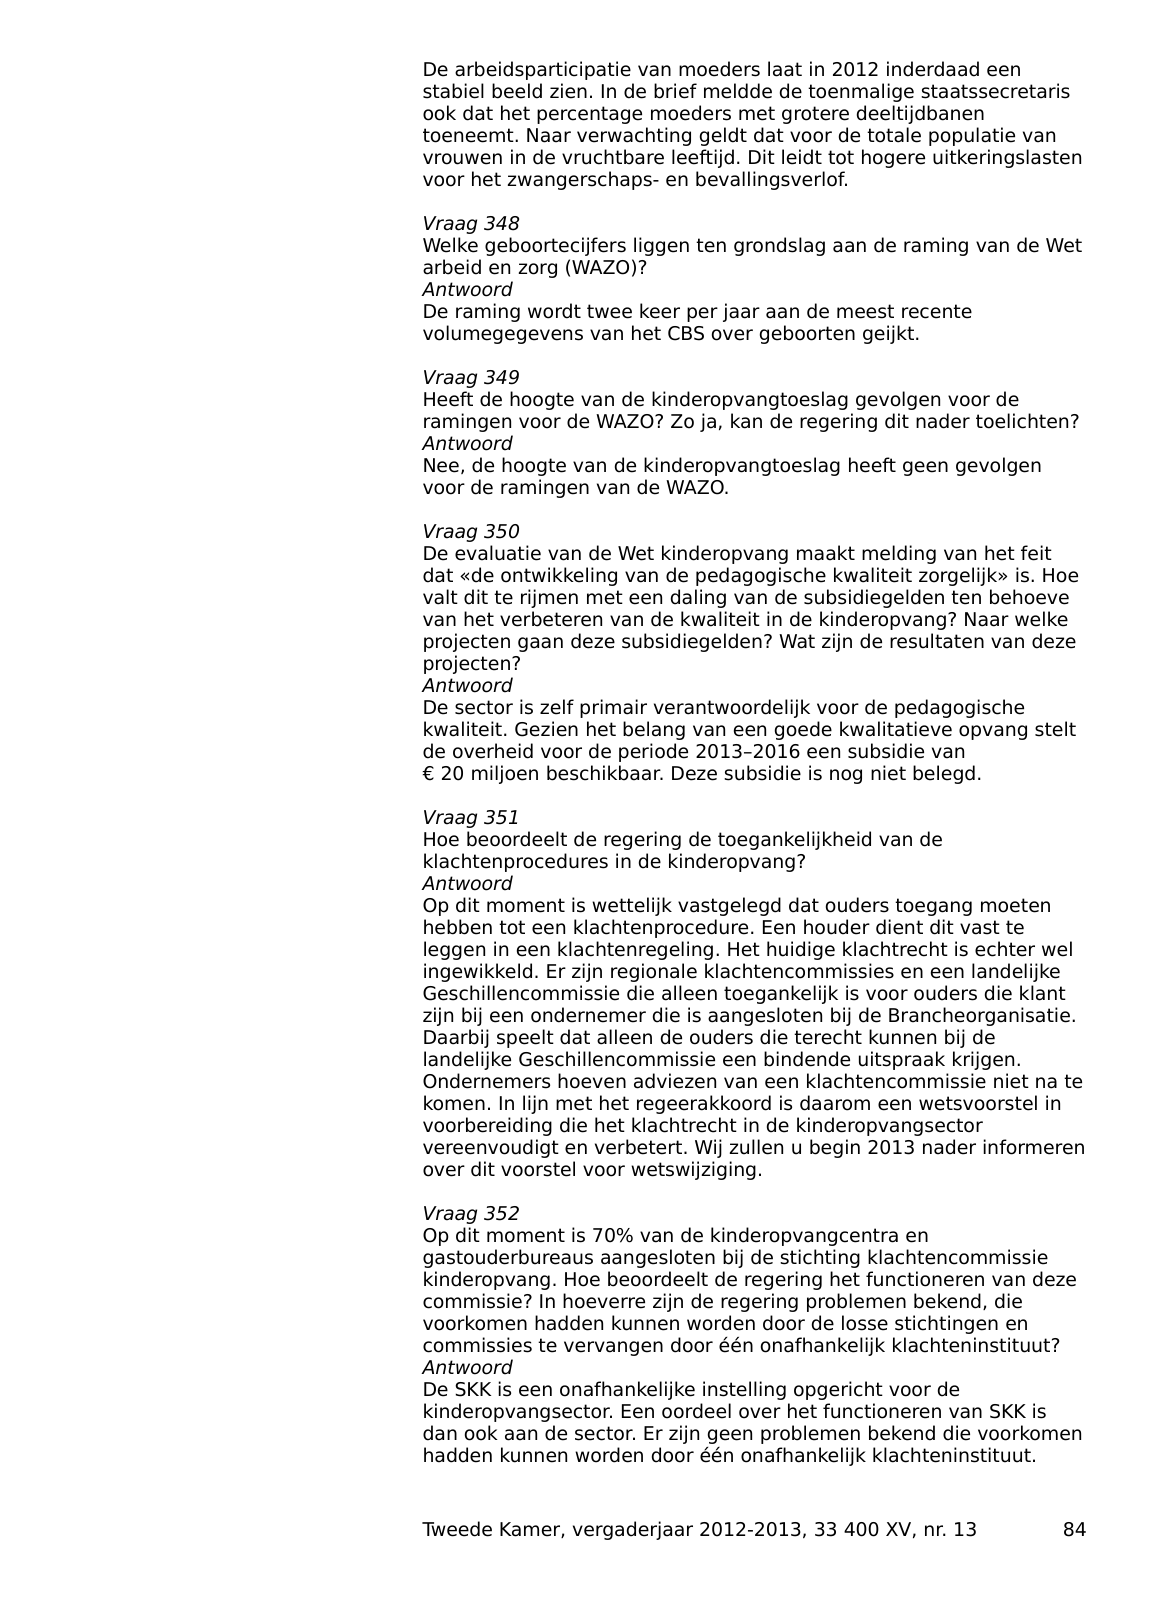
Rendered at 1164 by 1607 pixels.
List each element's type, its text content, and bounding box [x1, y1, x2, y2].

text Nee, de hoogte van de kinderopvangtoeslag heeft geen gevolgen voor de ramingen van de WAZO. [422, 455, 1087, 499]
text Op dit moment is 70% van de kinderopvangcentra en gastouderbureaus aangesloten bij de stichting klachtencommissie kinderopvang. Hoe beoordeelt de regering het functioneren van deze commissie? In hoeverre zijn de regering problemen bekend, die voorkomen hadden kunnen worden door de losse stichtingen en commissies te vervangen door één onafhankelijk klachteninstituut? [422, 1225, 1087, 1357]
text Antwoord [422, 433, 1087, 455]
text De evaluatie van de Wet kinderopvang maakt melding van het feit dat «de ontwikkeling van de pedagogische kwaliteit zorgelijk» is. Hoe valt dit te rijmen met een daling van de subsidiegelden ten behoeve van het verbeteren van de kwaliteit in de kinderopvang? Naar welke projecten gaan deze subsidiegelden? Wat zijn de resultaten van deze projecten? [422, 543, 1087, 675]
text Vraag 351 [422, 807, 1087, 829]
text Hoe beoordeelt de regering de toegankelijkheid van de klachtenprocedures in de kinderopvang? [422, 829, 1087, 873]
text Vraag 352 [422, 1203, 1087, 1225]
text Op dit moment is wettelijk vastgelegd dat ouders toegang moeten hebben tot een klachtenprocedure. Een houder dient dit vast te leggen in een klachtenregeling. Het huidige klachtrecht is echter wel ingewikkeld. Er zijn regionale klachtencommissies en een landelijke Geschillencommissie die alleen toegankelijk is voor ouders die klant zijn bij een ondernemer die is aangesloten bij de Brancheorganisatie. Daarbij speelt dat alleen de ouders die terecht kunnen bij de landelijke Geschillencommissie een bindende uitspraak krijgen. Ondernemers hoeven adviezen van een klachtencommissie niet na te komen. In lijn met het regeerakkoord is daarom een wetsvoorstel in voorbereiding die het klachtrecht in de kinderopvangsector vereenvoudigt en verbetert. Wij zullen u begin 2013 nader informeren over dit voorstel voor wetswijziging. [422, 895, 1087, 1181]
text Antwoord [422, 1357, 1087, 1379]
text De sector is zelf primair verantwoordelijk voor de pedagogische kwaliteit. Gezien het belang van een goede kwalitatieve opvang stelt de overheid voor de periode 2013–2016 een subsidie van € 20 miljoen beschikbaar. Deze subsidie is nog niet belegd. [422, 697, 1087, 785]
text Heeft de hoogte van de kinderopvangtoeslag gevolgen voor de ramingen voor de WAZO? Zo ja, kan de regering dit nader toelichten? [422, 389, 1087, 433]
text Vraag 349 [422, 367, 1087, 389]
text Welke geboortecijfers liggen ten grondslag aan de raming van de Wet arbeid en zorg (WAZO)? [422, 235, 1087, 279]
text De SKK is een onafhankelijke instelling opgericht voor de kinderopvangsector. Een oordeel over het functioneren van SKK is dan ook aan de sector. Er zijn geen problemen bekend die voorkomen hadden kunnen worden door één onafhankelijk klachteninstituut. [422, 1379, 1087, 1467]
text Vraag 348 [422, 213, 1087, 235]
text Antwoord [422, 873, 1087, 895]
text Antwoord [422, 675, 1087, 697]
text Vraag 350 [422, 521, 1087, 543]
text De raming wordt twee keer per jaar aan de meest recente volumegegevens van het CBS over geboorten geijkt. [422, 301, 1087, 345]
text Antwoord [422, 279, 1087, 301]
text De arbeidsparticipatie van moeders laat in 2012 inderdaad een stabiel beeld zien. In de brief meldde de toenmalige staatssecretaris ook dat het percentage moeders met grotere deeltijdbanen toeneemt. Naar verwachting geldt dat voor de totale populatie van vrouwen in de vruchtbare leeftijd. Dit leidt tot hogere uitkeringslasten voor het zwangerschaps- en bevallingsverlof. [422, 59, 1087, 191]
